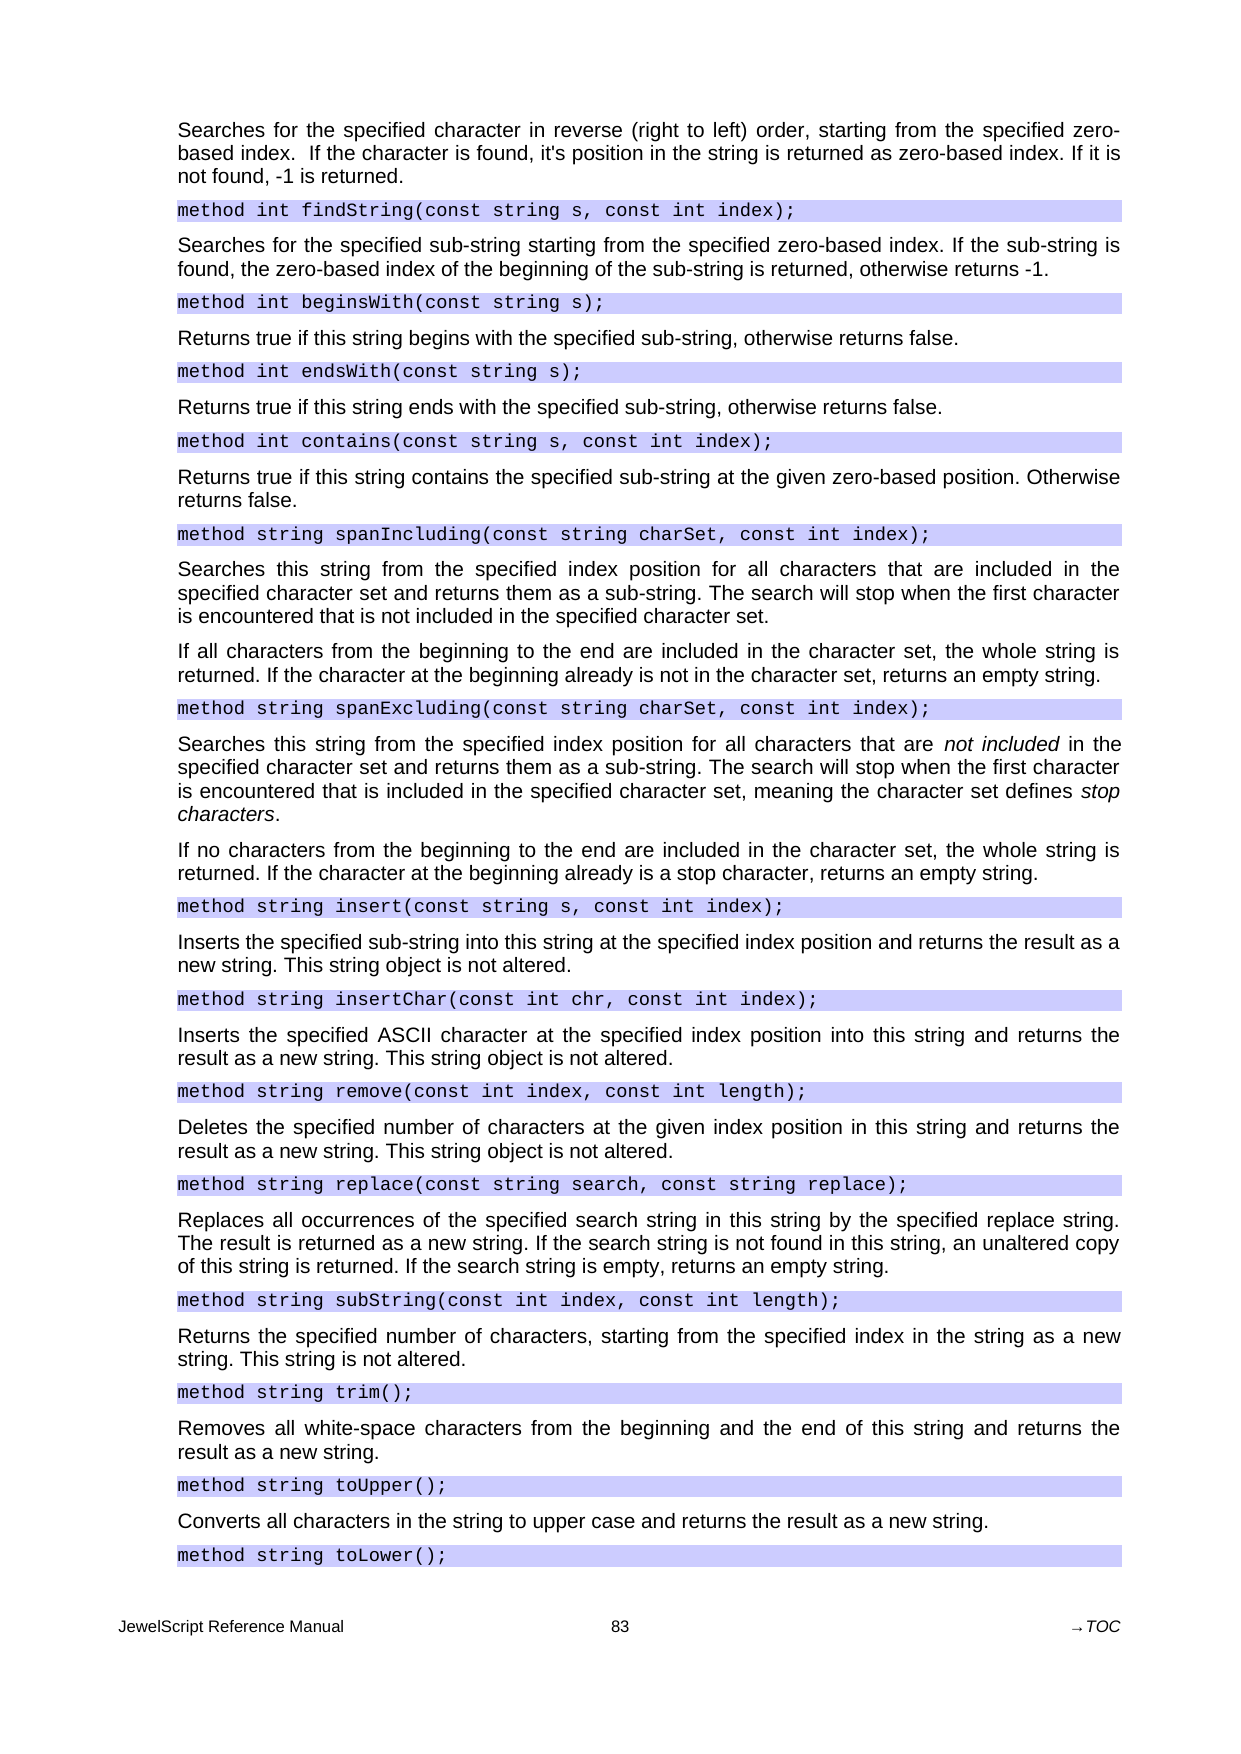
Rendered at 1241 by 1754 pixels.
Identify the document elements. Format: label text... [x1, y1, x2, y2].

text method int contains(const string s, const int index); [177, 432, 1122, 453]
text Searches for the specified character in reverse (right to left) order, starting from the specified zero-based index. If the character is found, it's position in the string is returned as zero-based index. If it is not found, -1 is returned. [177, 118, 1122, 188]
text Returns true if this string begins with the specified sub-string, otherwise returns false. [177, 327, 1122, 350]
text method int findString(const string s, const int index); [177, 200, 1122, 222]
text method string toUpper(); [177, 1476, 1122, 1497]
text method string subString(const int index, const int length); [177, 1291, 1122, 1312]
text If no characters from the beginning to the end are included in the character set, the whole string is returned. If the character at the beginning already is a stop character, returns an empty string. [177, 838, 1122, 884]
text method string insertChar(const int chr, const int index); [177, 990, 1122, 1011]
text Inserts the specified sub-string into this string at the specified index position and returns the result as a new string. This string object is not altered. [177, 931, 1122, 977]
text Searches for the specified sub-string starting from the specified zero-based index. If the sub-string is found, the zero-based index of the beginning of the sub-string is returned, otherwise returns -1. [177, 234, 1122, 280]
text method int endsWith(const string s); [177, 362, 1122, 383]
text method string remove(const int index, const int length); [177, 1082, 1122, 1103]
text If all characters from the beginning to the end are included in the character set, the whole string is returned. If the character at the beginning already is not in the character set, returns an empty string. [177, 640, 1122, 687]
text Deletes the specified number of characters at the given index position in this string and returns the result as a new string. This string object is not altered. [177, 1116, 1122, 1162]
text method string replace(const string search, const string replace); [177, 1175, 1122, 1196]
text method string toLower(); [177, 1545, 1122, 1567]
text Replaces all occurrences of the specified search string in this string by the specified replace string. The result is returned as a new string. If the search string is not found in this string, an unaltered copy of this string is returned. If the search string is empty, returns an empty string. [177, 1208, 1122, 1278]
text Inserts the specified ASCII character at the specified index position into this string and returns the result as a new string. This string object is not altered. [177, 1023, 1122, 1070]
text Converts all characters in the string to upper case and returns the result as a new string. [177, 1509, 1122, 1533]
text Returns true if this string contains the specified sub-string at the given zero-based position. Otherwise returns false. [177, 465, 1122, 512]
text Returns true if this string ends with the specified sub-string, otherwise returns false. [177, 396, 1122, 419]
text Searches this string from the specified index position for all characters that are included in the specified character set and returns them as a sub-string. The search will stop when the first character is encountered that is not included in the specified character set. [177, 558, 1122, 628]
text method int beginsWith(const string s); [177, 293, 1122, 314]
text Searches this string from the specified index position for all characters that are not included in the specified character set and returns them as a sub-string. The search will stop when the first character is encountered that is included in the specified character set, meaning the character set defines stop characters. [177, 733, 1122, 826]
text Removes all white-space characters from the beginning and the end of this string and returns the result as a new string. [177, 1417, 1122, 1463]
text method string spanExcluding(const string charSet, const int index); [177, 699, 1122, 720]
text method string insert(const string s, const int index); [177, 897, 1122, 918]
text method string spanIncluding(const string charSet, const int index); [177, 524, 1122, 546]
text Returns the specified number of characters, starting from the specified index in the string as a new string. This string is not altered. [177, 1324, 1122, 1371]
text method string trim(); [177, 1383, 1122, 1404]
